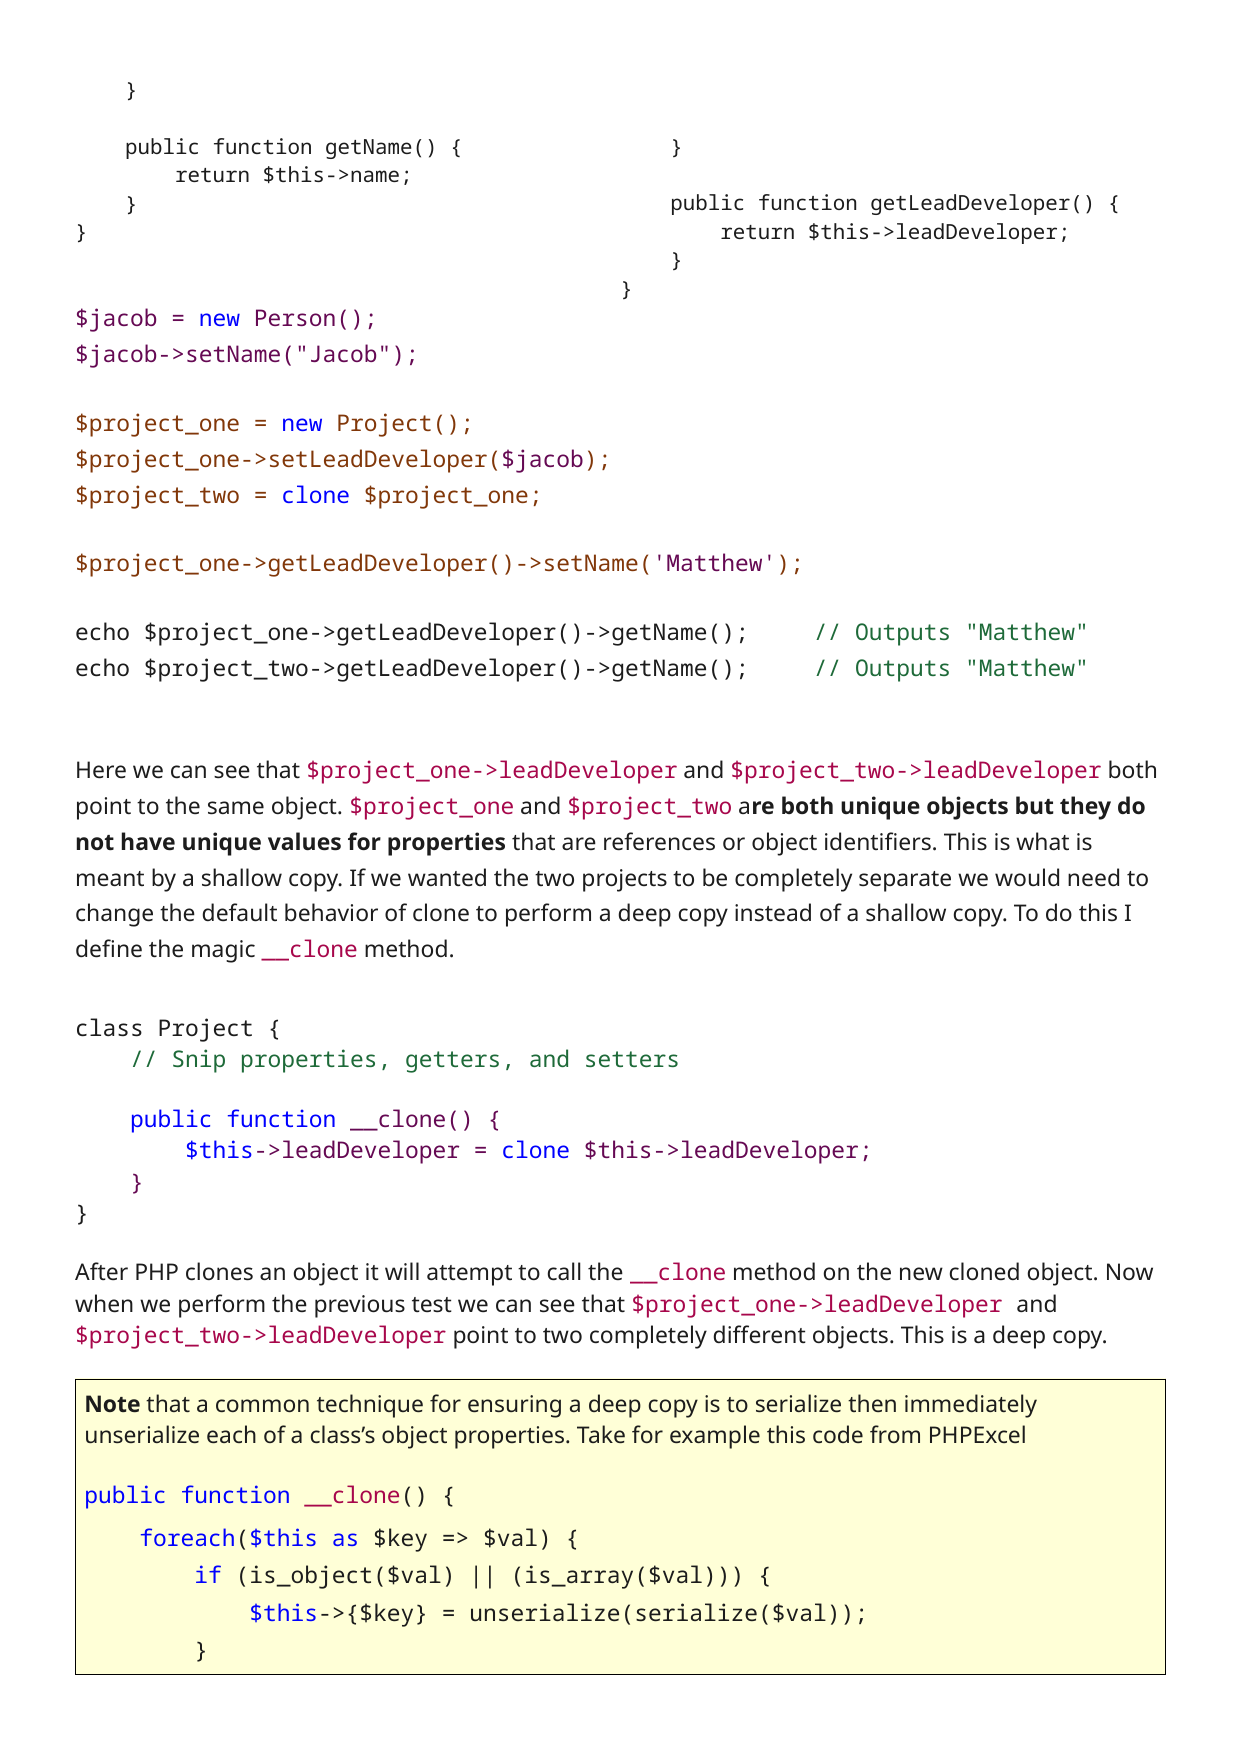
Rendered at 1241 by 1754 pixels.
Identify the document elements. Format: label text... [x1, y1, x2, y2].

text Here we can see that $project_one->leadDeveloper and $project_two->leadDeveloper both point to the same object. $project_one and $project_two are both unique objects but they do not have unique values for properties that are references or object identifiers. This is what is meant by a shallow copy. If we wanted the two projects to be completely separate we would need to change the default behavior of clone to perform a deep copy instead of a shallow copy. To do this I define the magic __clone method. [75, 754, 1166, 964]
text $this->leadDeveloper = clone $this->leadDeveloper; [75, 1134, 1166, 1166]
text // Snip properties, getters, and setters [75, 1043, 1166, 1075]
text public function __clone() { [75, 1103, 1166, 1134]
text $project_one->getLeadDeveloper()->setName('Matthew'); [75, 547, 1166, 578]
text } [75, 1197, 1166, 1228]
text public function __clone() { [76, 1470, 1165, 1510]
text } [76, 1625, 1165, 1674]
table_header } public function getLeadDeveloper() { return $this->leadDeveloper; } } [620, 75, 1166, 302]
text $this->{$key} = unserialize(serialize($val)); [76, 1587, 1165, 1625]
text echo $project_two->getLeadDeveloper()->getName(); // Outputs "Matthew" [75, 652, 1166, 683]
text After PHP clones an object it will attempt to call the __clone method on the new cloned object. Now when we perform the previous test we can see that $project_one->leadDeveloper and $project_two->leadDeveloper point to two completely different objects. This is a deep copy. [75, 1256, 1166, 1350]
text $jacob->setName("Jacob"); [75, 338, 1166, 369]
text $jacob = new Person(); [75, 302, 1166, 333]
text $project_two = clone $project_one; [75, 479, 1166, 510]
text echo $project_one->getLeadDeveloper()->getName(); // Outputs "Matthew" [75, 616, 1166, 647]
text $project_one->setLeadDeveloper($jacob); [75, 443, 1166, 474]
table_header } public function getName() { return $this->name; } } [75, 75, 620, 302]
text foreach($this as $key => $val) { [76, 1513, 1165, 1550]
text } [75, 1166, 1166, 1197]
text $project_one = new Project(); [75, 407, 1166, 438]
text if (is_object($val) || (is_array($val))) { [76, 1550, 1165, 1587]
text Note that a common technique for ensuring a deep copy is to serialize then immediately unserialize each of a class’s object properties. Take for example this code from PHPExcel [76, 1380, 1165, 1441]
text class Project { [75, 1012, 1166, 1043]
